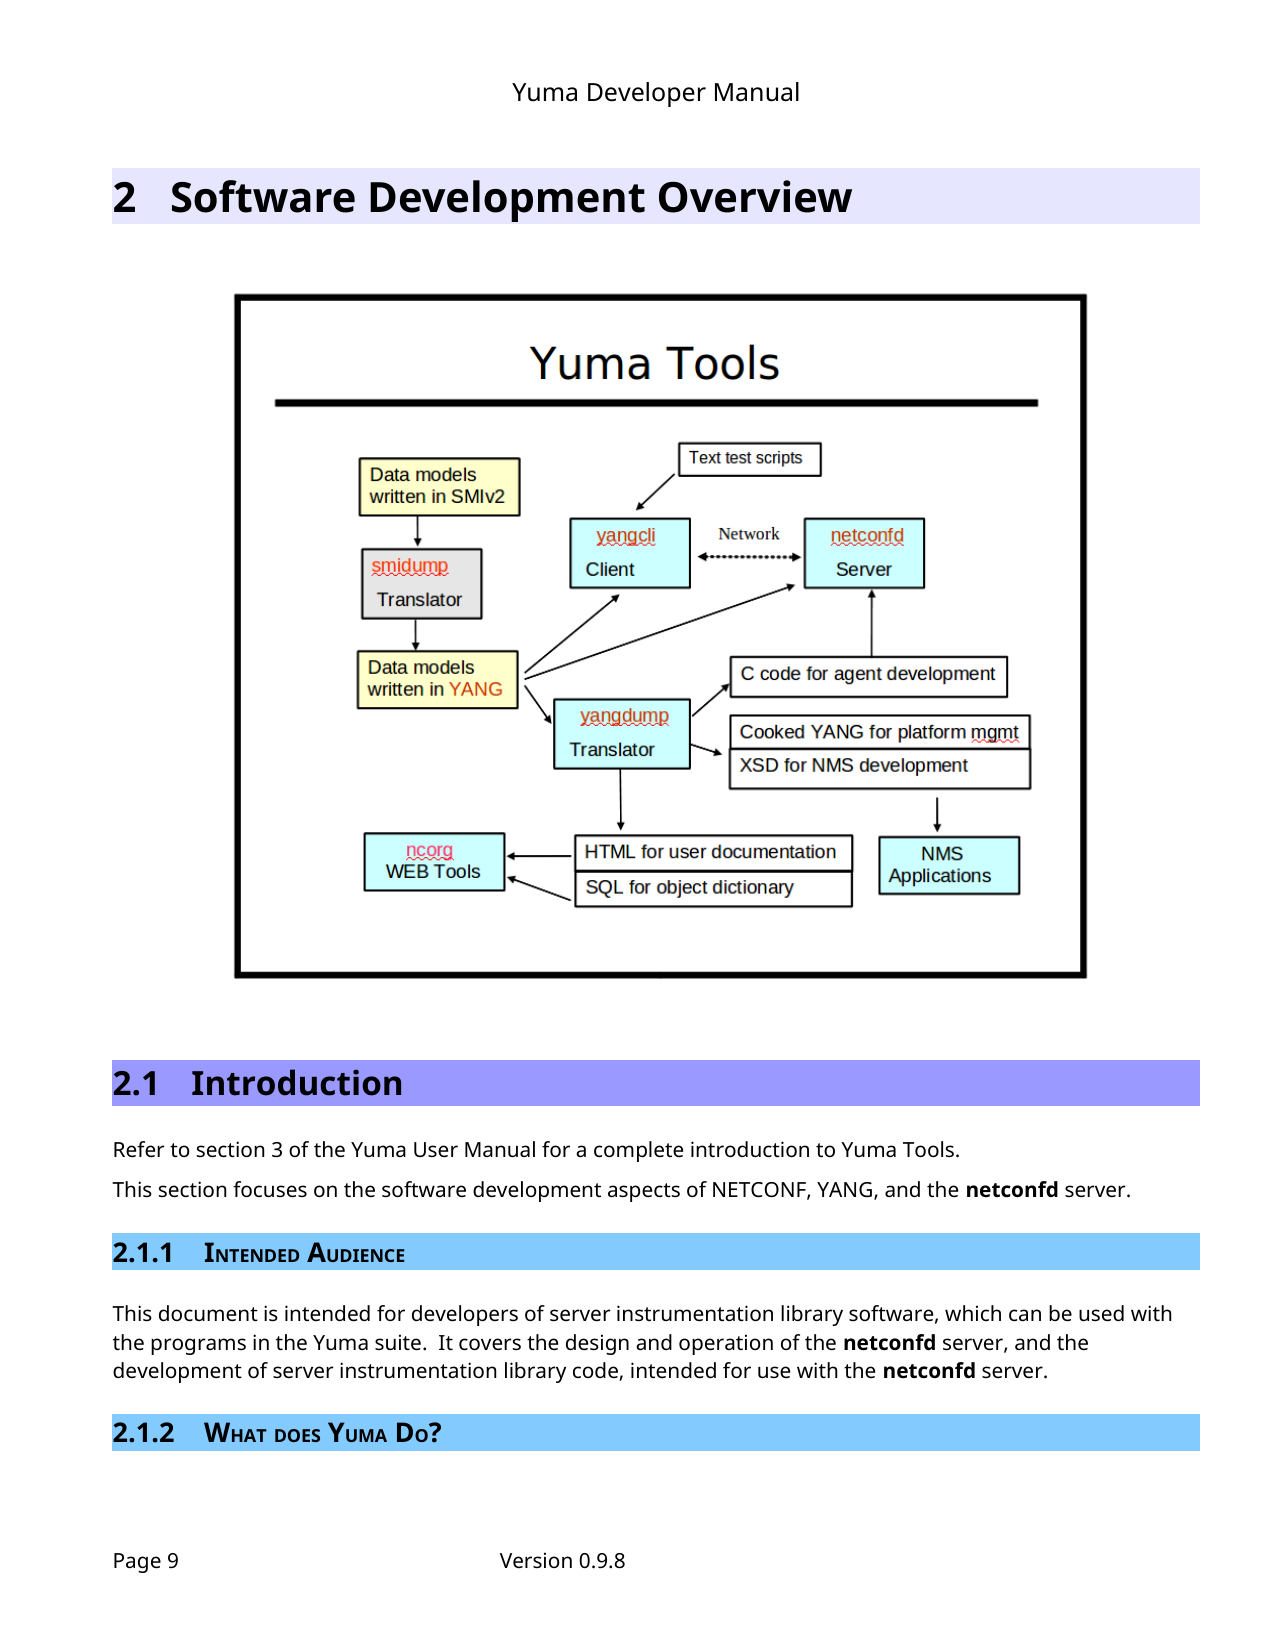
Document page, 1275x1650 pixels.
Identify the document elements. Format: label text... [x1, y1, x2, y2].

subtitle Intended Audience [112, 1233, 1200, 1270]
text This document is intended for developers of server instrumentation library software, which can be used with the programs in the Yuma suite. It covers the design and operation of the netconfd server, and the development of server instrumentation library code, intended for use with the netconfd server. [112, 1299, 1200, 1384]
subtitle Software Development Overview [112, 168, 1200, 224]
subtitle Introduction [112, 1060, 1200, 1106]
text Refer to section 3 of the Yuma User Manual for a complete introduction to Yuma Tools. [112, 1135, 1200, 1163]
text This section focuses on the software development aspects of NETCONF, YANG, and the netconfd server. [112, 1176, 1200, 1204]
picture [170, 253, 1143, 1003]
subtitle What does Yuma Do? [112, 1414, 1200, 1451]
